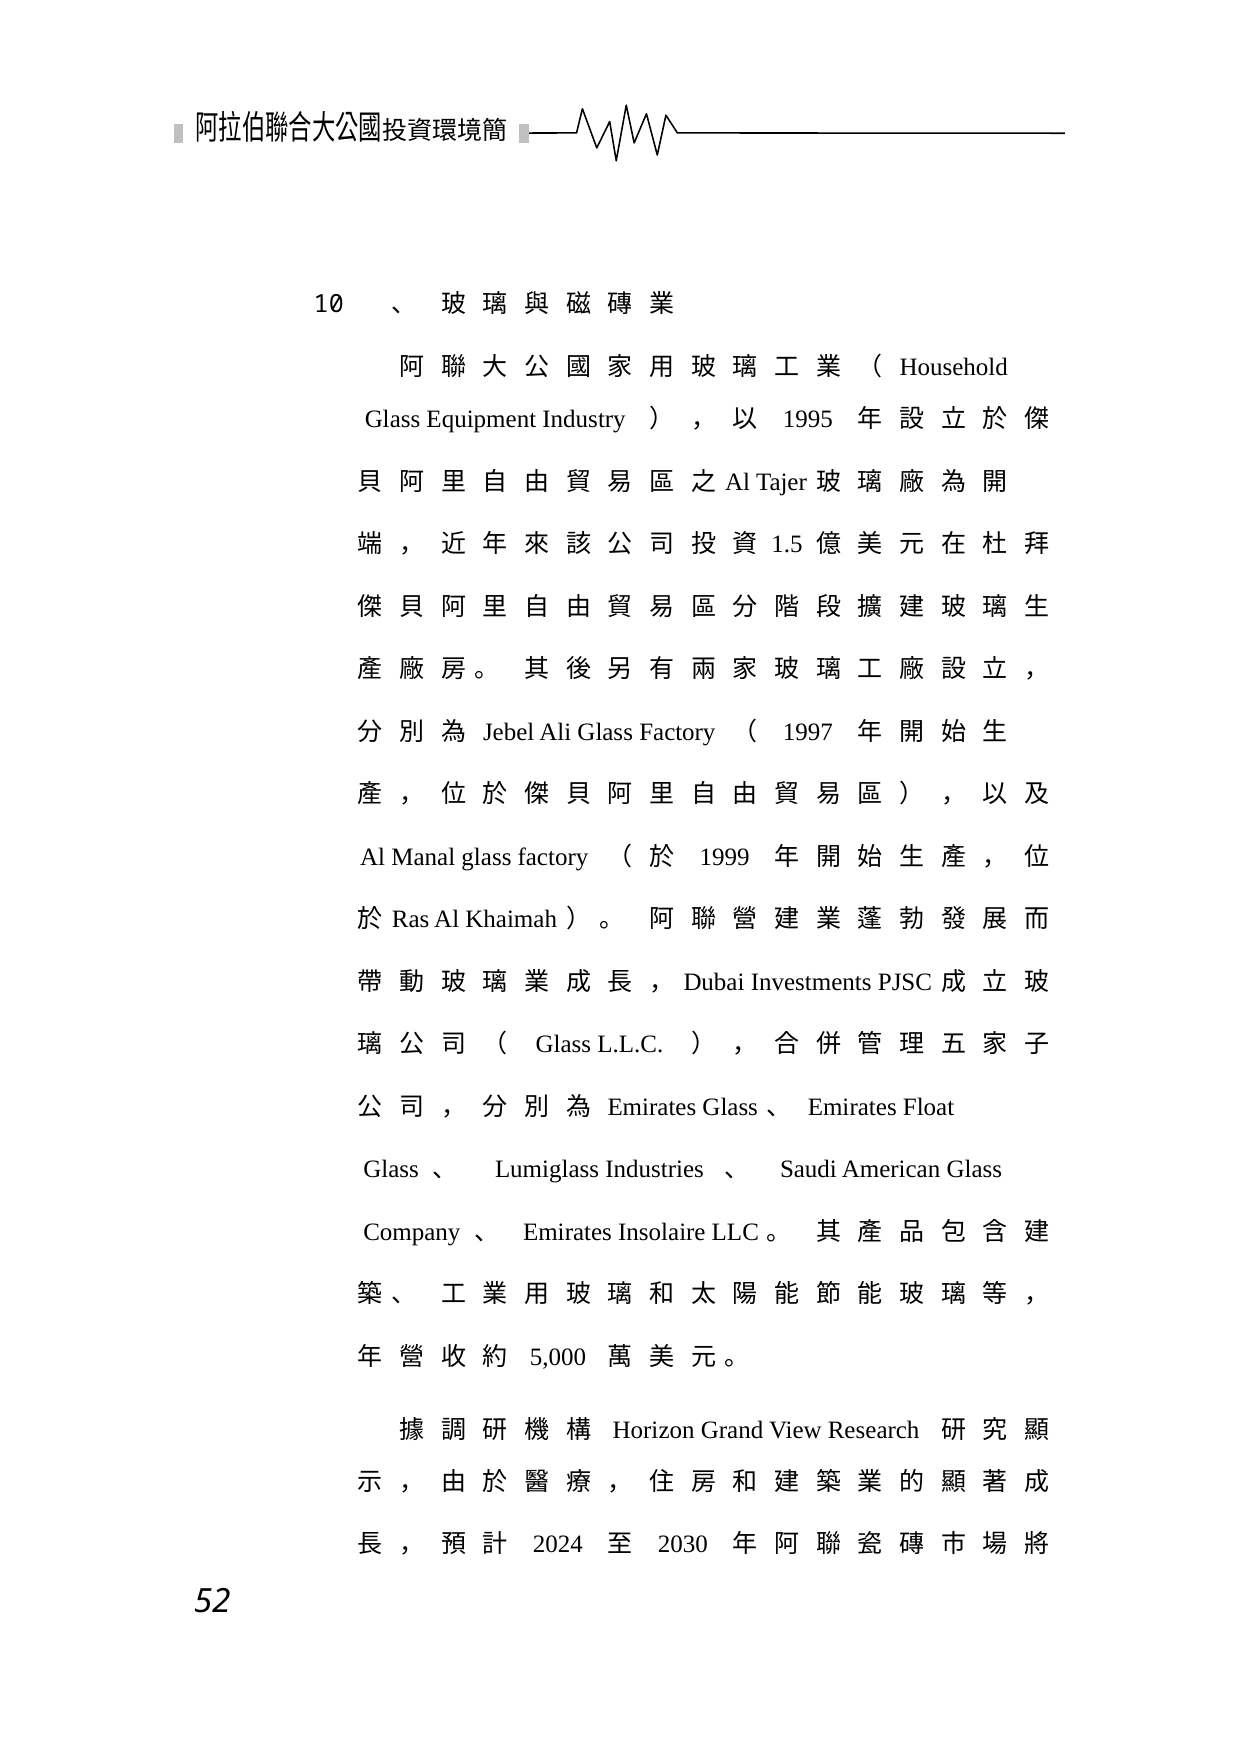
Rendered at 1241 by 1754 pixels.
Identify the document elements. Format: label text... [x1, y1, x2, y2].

text 阿聯大公國家用玻璃工業（Household Glass Equipment Industry），以1995年設立於傑貝阿里自由貿易區之Al Tajer玻璃廠為開端，近年來該公司投資1.5億美元在杜拜傑貝阿里自由貿易區分階段擴建玻璃生產廠房。其後另有兩家玻璃工廠設立，分別為Jebel Ali Glass Factory（1997年開始生產，位於傑貝阿里自由貿易區），以及Al Manal glass factory（於1999年開始生產，位於Ras Al Khaimah）。阿聯營建業蓬勃發展而帶動玻璃業成長，Dubai Investments PJSC成立玻璃公司（Glass L.L.C.），合併管理五家子公司，分別為Emirates Glass、Emirates Float Glass、Lumiglass Industries、Saudi American Glass Company、Emirates Insolaire LLC。其產品包含建築、工業用玻璃和太陽能節能玻璃等，年營收約5,000萬美元。 [330, 313, 1058, 1375]
text 10、玻璃與磁磚業 [281, 250, 1058, 313]
text 據調研機構Horizon Grand View Research研究顯示，由於醫療，住房和建築業的顯著成長，預計2024至2030年阿聯瓷磚市場將 [330, 1375, 1058, 1563]
